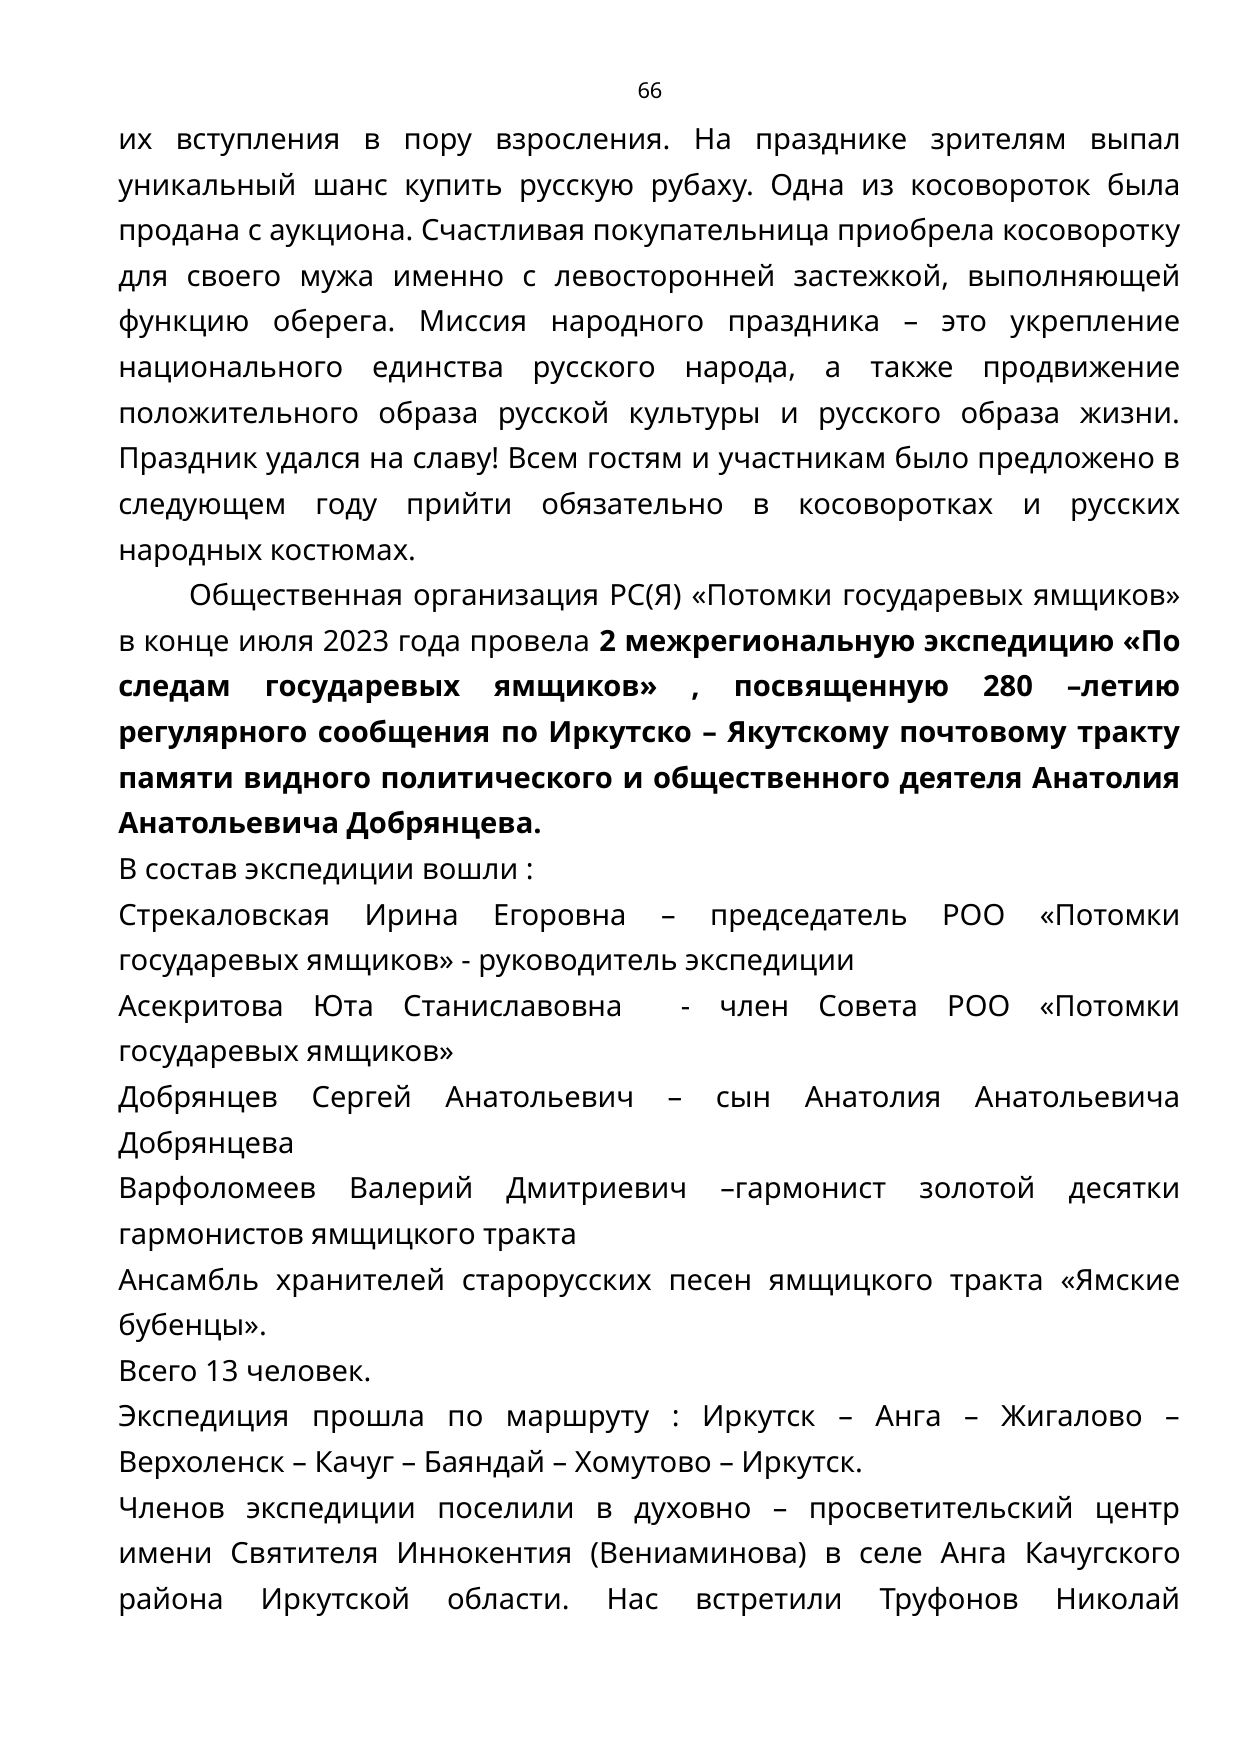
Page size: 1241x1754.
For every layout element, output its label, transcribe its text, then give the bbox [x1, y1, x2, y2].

text Ансамбль хранителей старорусских песен ямщицкого тракта «Ямские бубенцы». [118, 1259, 1181, 1344]
text Стрекаловская Ирина Егоровна – председатель РОО «Потомки государевых ямщиков» - руководитель экспедиции [118, 894, 1181, 979]
text их вступления в пору взросления. На празднике зрителям выпал уникальный шанс купить русскую рубаху. Одна из косовороток была продана с аукциона. Счастливая покупательница приобрела косоворотку для своего мужа именно с левосторонней застежкой, выполняющей функцию оберега. Миссия народного праздника – это укрепление национального единства русского народа, а также продвижение положительного образа русской культуры и русского образа жизни. Праздник удался на славу! Всем гостям и участникам было предложено в следующем году прийти обязательно в косоворотках и русских народных костюмах. [118, 118, 1181, 568]
text Общественная организация РС(Я) «Потомки государевых ямщиков» в конце июля 2023 года провела 2 межрегиональную экспедицию «По следам государевых ямщиков» , посвященную 280 –летию регулярного сообщения по Иркутско – Якутскому почтовому тракту памяти видного политического и общественного деятеля Анатолия Анатольевича Добрянцева. [118, 574, 1181, 842]
text Добрянцев Сергей Анатольевич – сын Анатолия Анатольевича Добрянцева [118, 1076, 1181, 1162]
text Варфоломеев Валерий Дмитриевич –гармонист золотой десятки гармонистов ямщицкого тракта [118, 1167, 1181, 1253]
text Экспедиция прошла по маршруту : Иркутск – Анга – Жигалово – Верхоленск – Качуг – Баяндай – Хомутово – Иркутск. [118, 1396, 1181, 1481]
text В состав экспедиции вошли : [118, 848, 1181, 888]
text Членов экспедиции поселили в духовно – просветительский центр имени Святителя Иннокентия (Вениаминова) в селе Анга Качугского района Иркутской области. Нас встретили Труфонов Николай [118, 1487, 1181, 1618]
text Асекритова Юта Станиславовна - член Совета РОО «Потомки государевых ямщиков» [118, 985, 1181, 1070]
text Всего 13 человек. [118, 1350, 1181, 1390]
